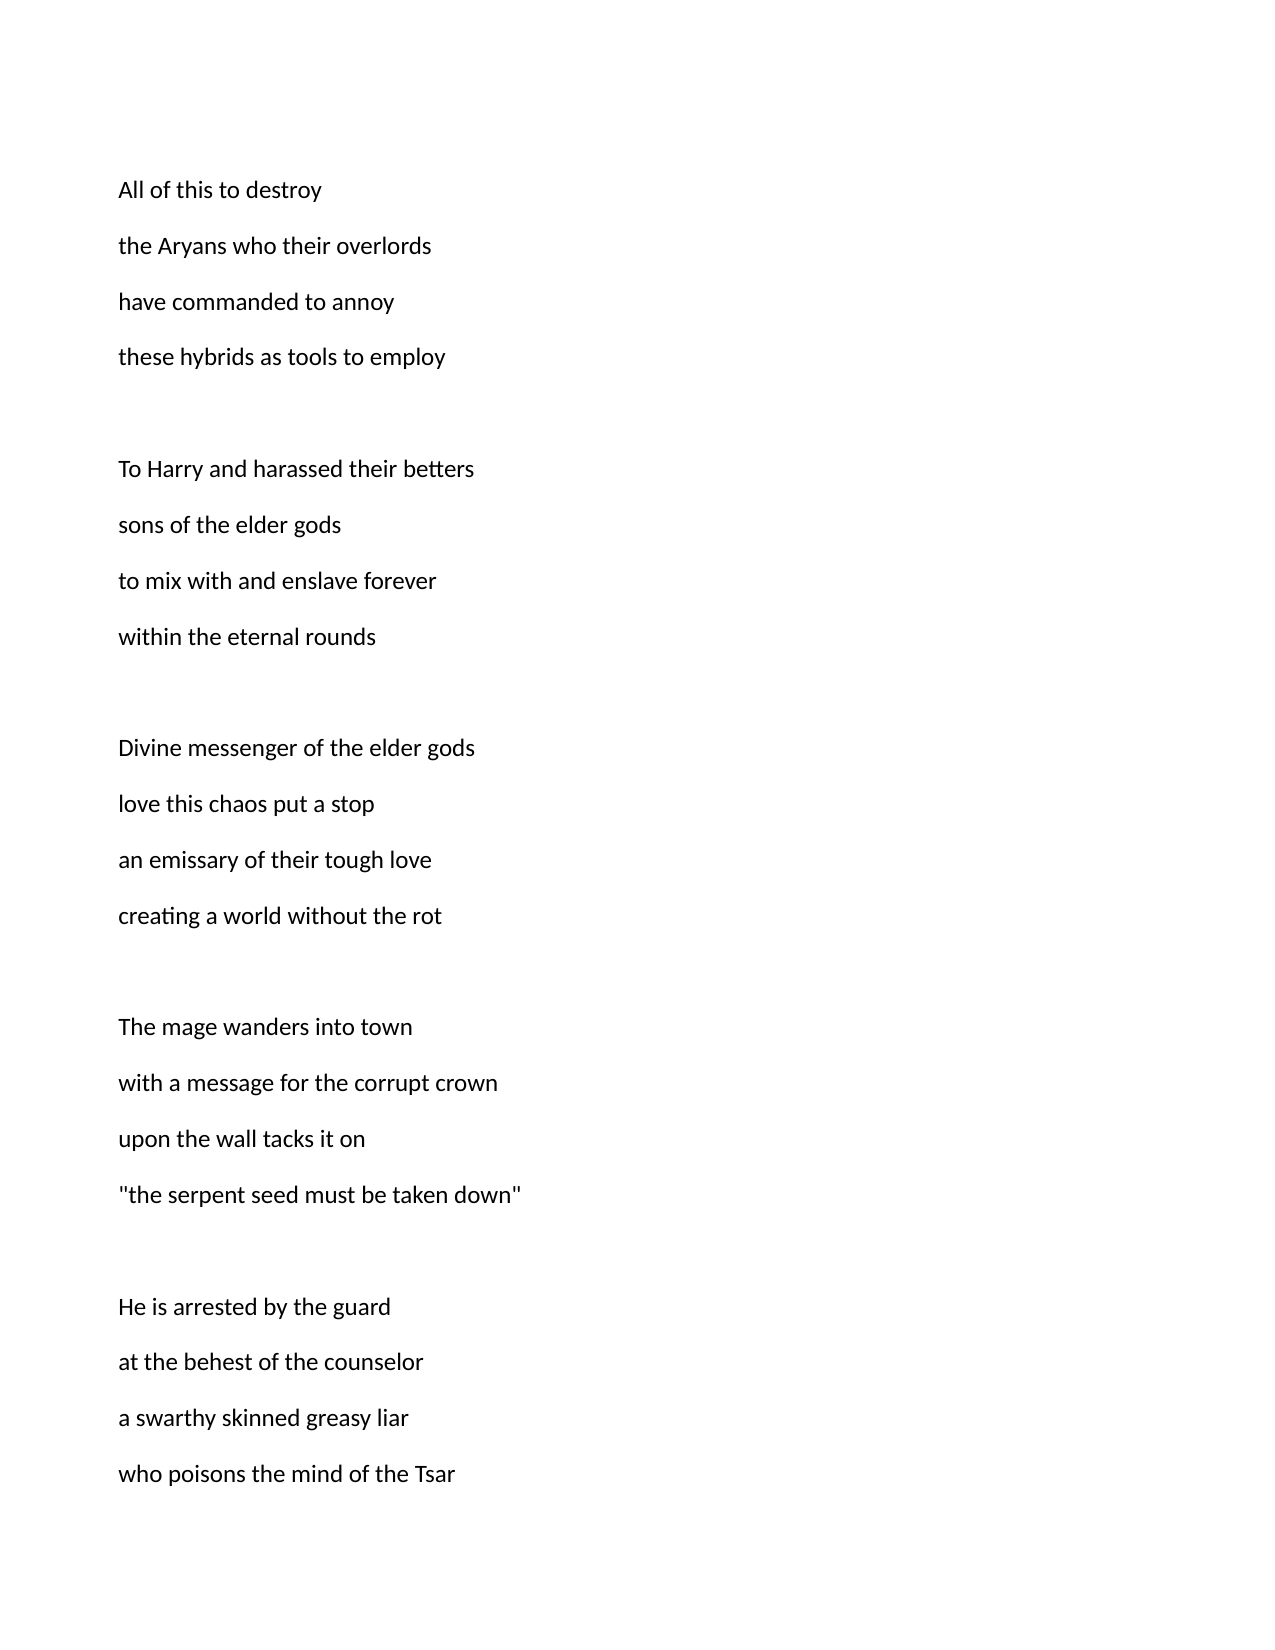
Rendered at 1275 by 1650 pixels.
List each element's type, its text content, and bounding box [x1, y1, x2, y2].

text sons of the elder gods [118, 509, 1157, 539]
text love this chaos put a stop [118, 788, 1157, 819]
text to mix with and enslave forever [118, 565, 1157, 595]
text within the eternal rounds [118, 621, 1157, 651]
text He is arrested by the guard [118, 1291, 1157, 1321]
text with a message for the corrupt crown [118, 1067, 1157, 1098]
text To Harry and harassed their betters [118, 453, 1157, 484]
text upon the wall tacks it on [118, 1123, 1157, 1154]
text All of this to destroy [118, 174, 1157, 204]
text "the serpent seed must be taken down" [118, 1179, 1157, 1209]
text the Aryans who their overlords [118, 230, 1157, 260]
text a swarthy skinned greasy liar [118, 1402, 1157, 1433]
text who poisons the mind of the Tsar [118, 1458, 1157, 1489]
text an emissary of their tough love [118, 844, 1157, 874]
text creating a world without the rot [118, 900, 1157, 930]
text Divine messenger of the elder gods [118, 732, 1157, 763]
text have commanded to annoy [118, 286, 1157, 316]
text The mage wanders into town [118, 1011, 1157, 1042]
text these hybrids as tools to employ [118, 341, 1157, 372]
text at the behest of the counselor [118, 1346, 1157, 1377]
